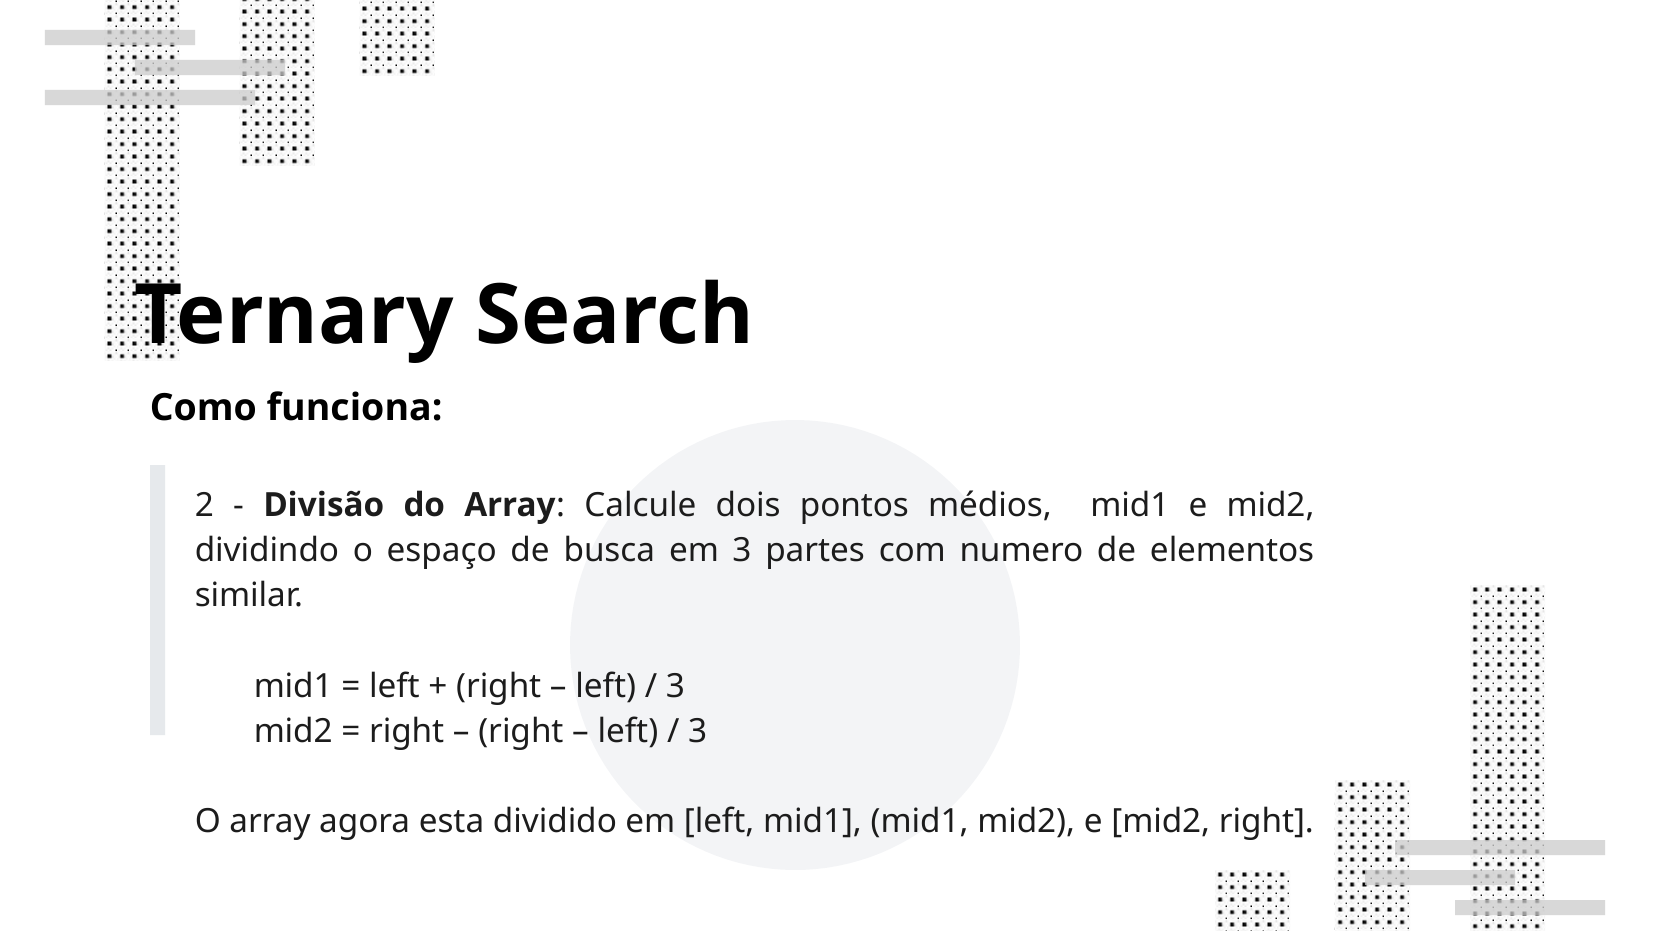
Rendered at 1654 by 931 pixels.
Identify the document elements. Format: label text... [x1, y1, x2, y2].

text_box 2 - Divisão do Array: Calcule dois pontos médios, mid1 e mid2, dividindo o espaço de busca em 3 partes com numero de elementos similar. mid1 = left + (right – left) / 3 mid2 = right – (right – left) / 3 O array agora esta dividido em [left, mid1], (mid1, mid2), e [mid2, right]. [180, 473, 1354, 776]
text_box Ternary Search [120, 246, 938, 489]
text_box [150, 465, 166, 736]
text_box Como funciona: [135, 372, 526, 490]
